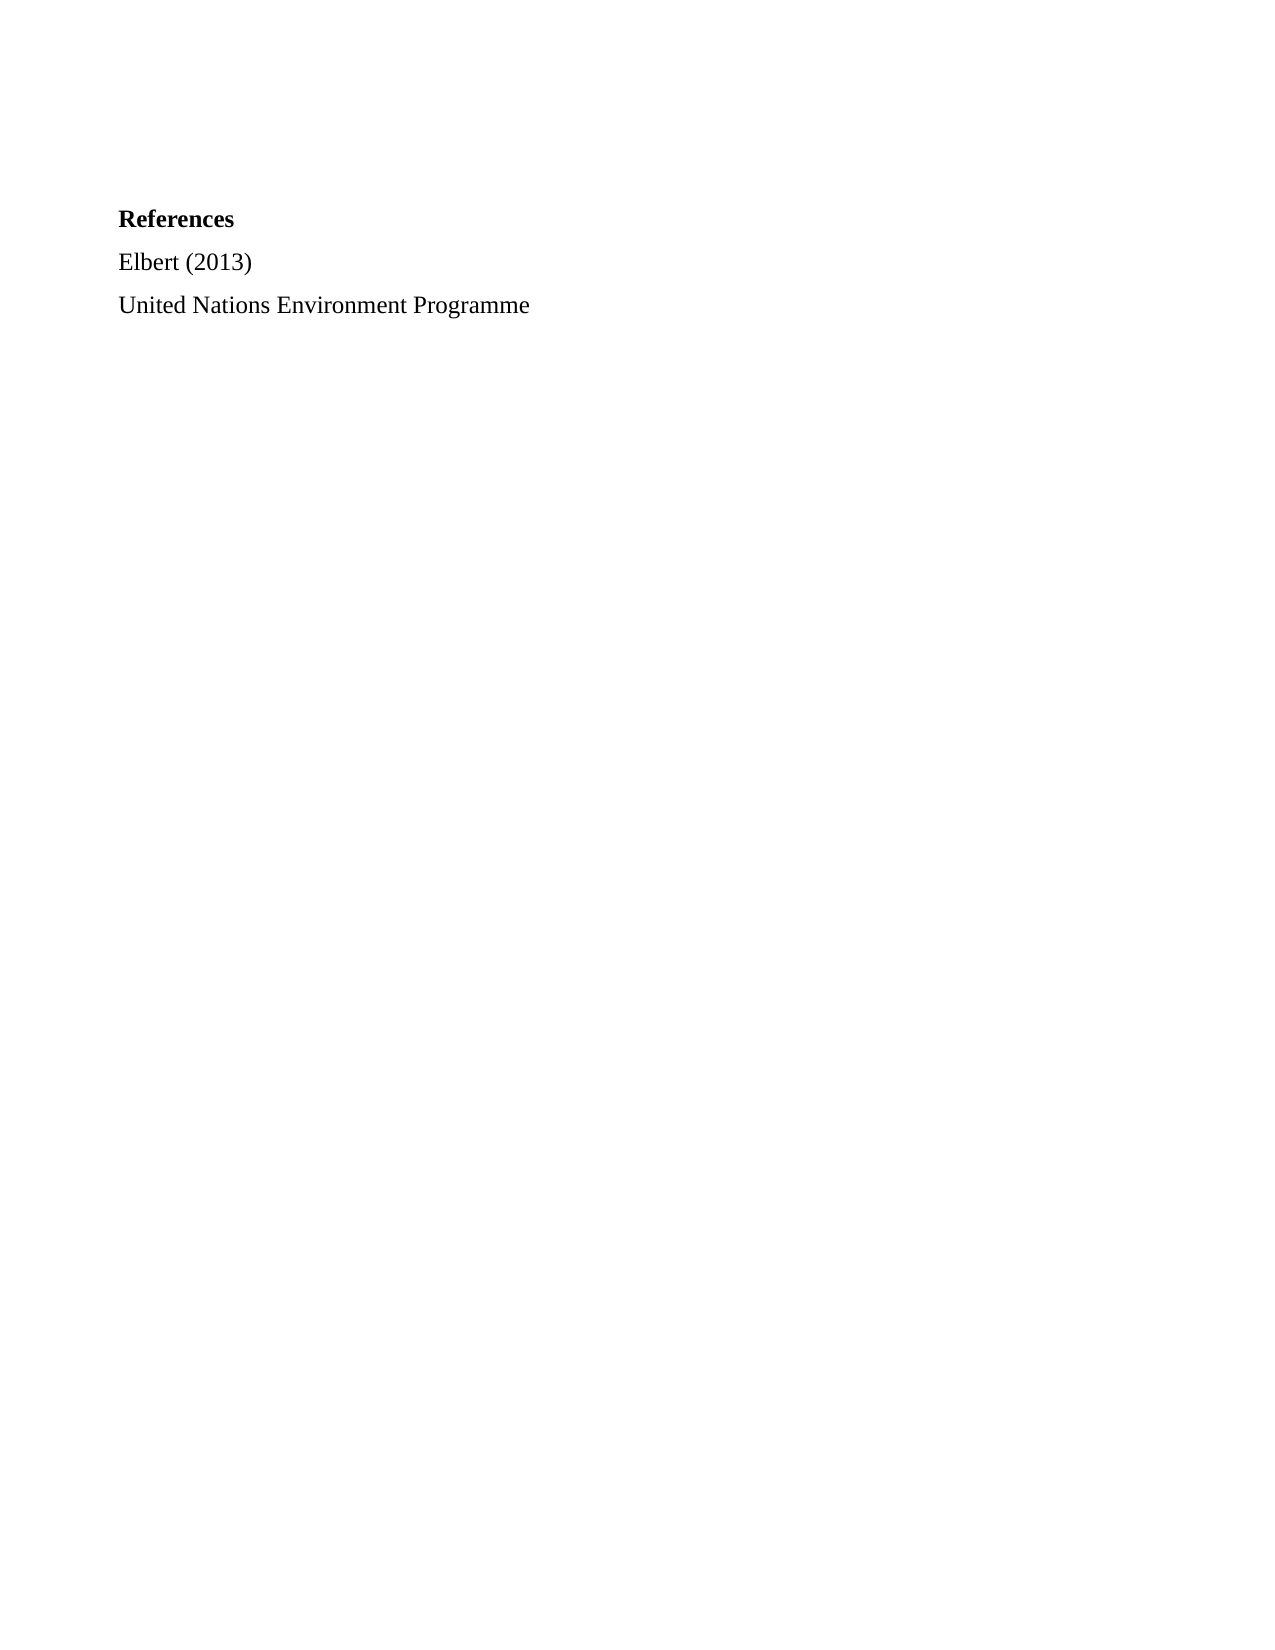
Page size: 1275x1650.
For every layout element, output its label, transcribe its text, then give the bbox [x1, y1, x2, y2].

text United Nations Environment Programme [118, 291, 1157, 319]
text Elbert (2013) [118, 247, 1157, 276]
text References [118, 204, 1157, 233]
